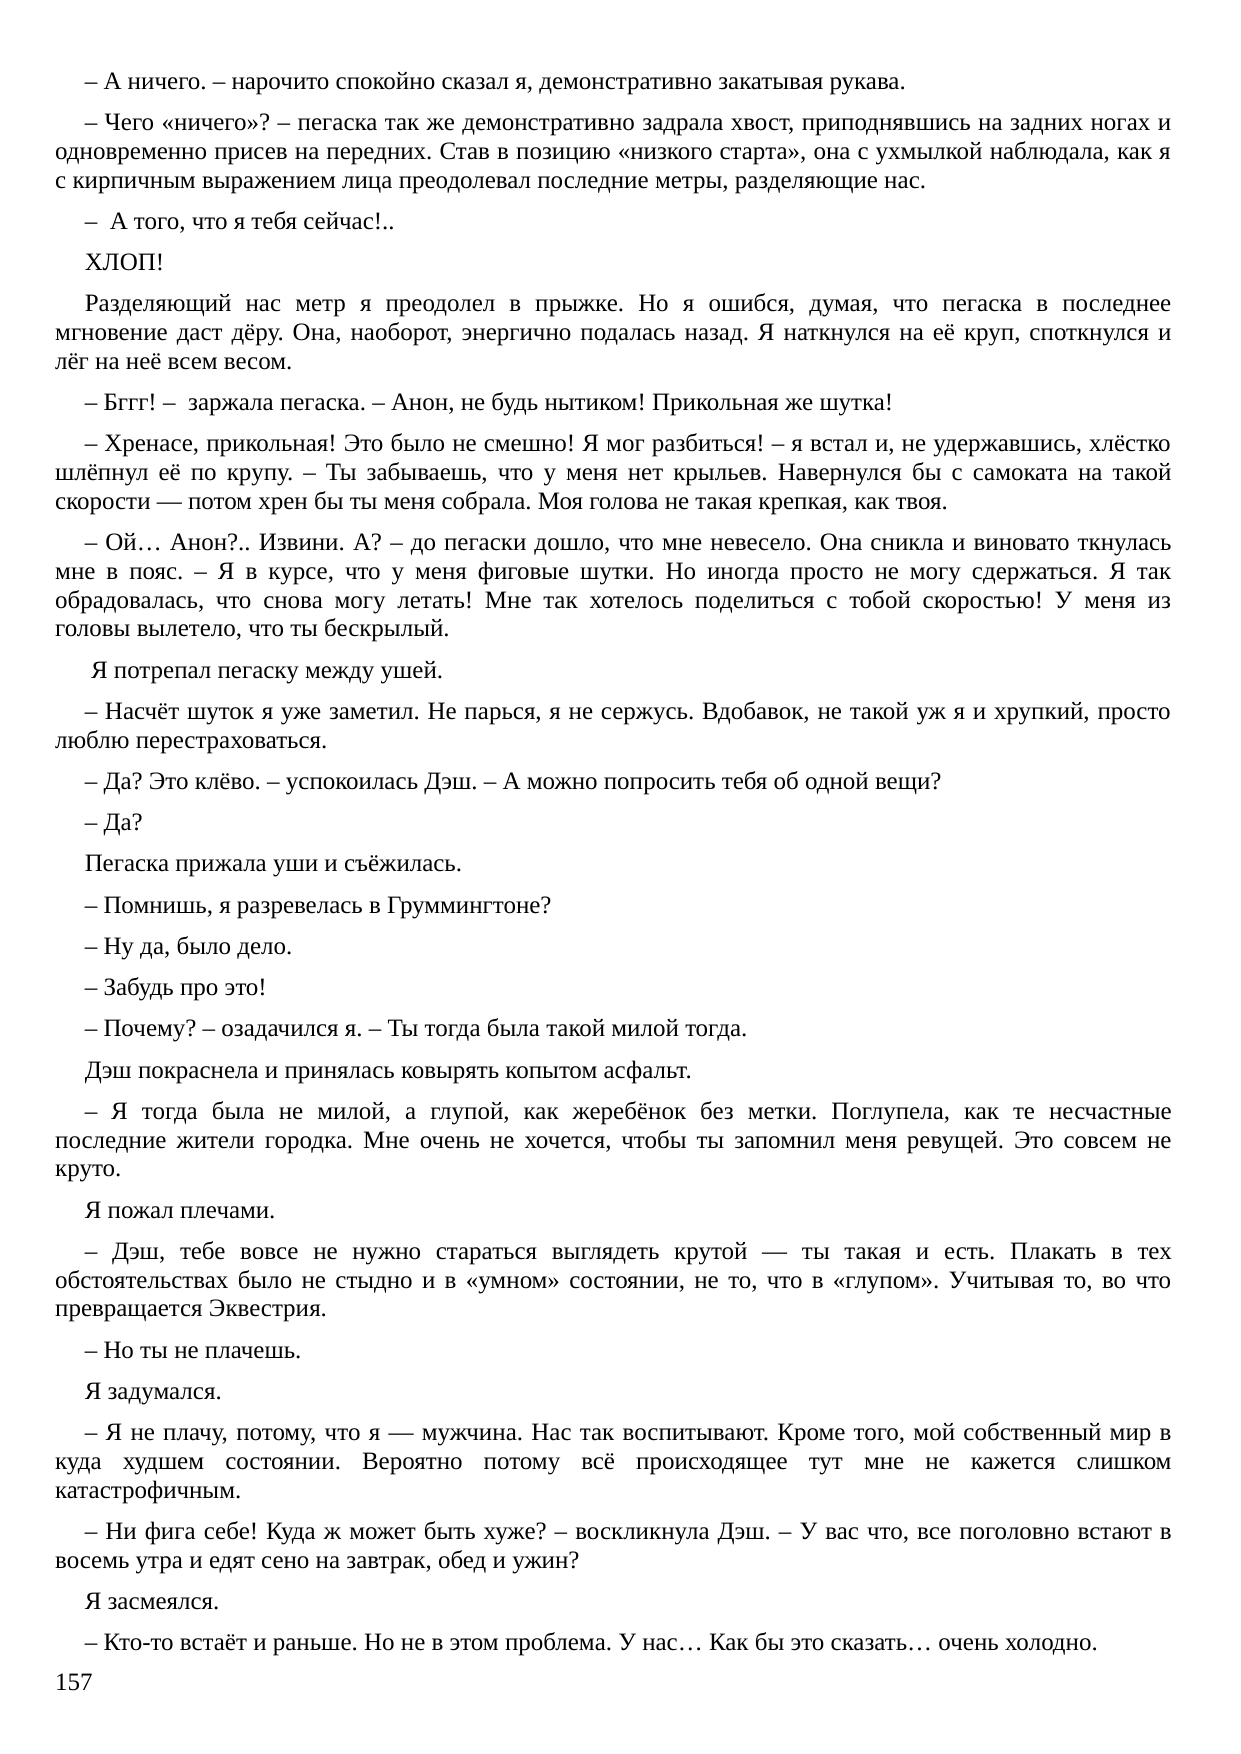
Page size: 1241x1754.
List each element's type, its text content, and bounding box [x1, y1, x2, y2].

text – Кто-то встаёт и раньше. Но не в этом проблема. У нас… Как бы это сказать… очень холодно. [55, 1627, 1173, 1656]
text – Бггг! – заржала пегаска. – Анон, не будь нытиком! Прикольная же шутка! [55, 387, 1173, 416]
text – Ой… Анон?.. Извини. А? – до пегаски дошло, что мне невесело. Она сникла и виновато ткнулась мне в пояс. – Я в курсе, что у меня фиговые шутки. Но иногда просто не могу сдержаться. Я так обрадовалась, что снова могу летать! Мне так хотелось поделиться с тобой скоростью! У меня из головы вылетело, что ты бескрылый. [55, 527, 1173, 642]
text Я засмеялся. [55, 1586, 1173, 1615]
text – Да? [55, 807, 1173, 836]
text – Насчёт шуток я уже заметил. Не парься, я не сержусь. Вдобавок, не такой уж я и хрупкий, просто люблю перестраховаться. [55, 696, 1173, 753]
text – Хренасе, прикольная! Это было не смешно! Я мог разбиться! – я встал и, не удержавшись, хлёстко шлёпнул её по крупу. – Ты забываешь, что у меня нет крыльев. Навернулся бы с самоката на такой скорости — потом хрен бы ты меня собрала. Моя голова не такая крепкая, как твоя. [55, 428, 1173, 515]
text Я пожал плечами. [55, 1195, 1173, 1223]
text – Почему? – озадачился я. – Ты тогда была такой милой тогда. [55, 1013, 1173, 1042]
text – Ну да, было дело. [55, 931, 1173, 960]
text – Да? Это клёво. – успокоилась Дэш. – А можно попросить тебя об одной вещи? [55, 766, 1173, 795]
text – А того, что я тебя сейчас!.. [55, 206, 1173, 235]
text – Помнишь, я разревелась в Груммингтоне? [55, 890, 1173, 918]
text – Я тогда была не милой, а глупой, как жеребёнок без метки. Поглупела, как те несчастные последние жители городка. Мне очень не хочется, чтобы ты запомнил меня ревущей. Это совсем не круто. [55, 1096, 1173, 1182]
text – Но ты не плачешь. [55, 1335, 1173, 1363]
text ХЛОП! [55, 247, 1173, 276]
text Пегаска прижала уши и съёжилась. [55, 848, 1173, 877]
text – Забудь про это! [55, 972, 1173, 1001]
text – А ничего. – нарочито спокойно сказал я, демонстративно закатывая рукава. [55, 66, 1173, 95]
text Разделяющий нас метр я преодолел в прыжке. Но я ошибся, думая, что пегаска в последнее мгновение даст дёру. Она, наоборот, энергично подалась назад. Я наткнулся на её круп, споткнулся и лёг на неё всем весом. [55, 288, 1173, 375]
text Я потрепал пегаску между ушей. [55, 655, 1173, 683]
text – Я не плачу, потому, что я — мужчина. Нас так воспитывают. Кроме того, мой собственный мир в куда худшем состоянии. Вероятно потому всё происходящее тут мне не кажется слишком катастрофичным. [55, 1417, 1173, 1503]
text – Ни фига себе! Куда ж может быть хуже? – воскликнула Дэш. – У вас что, все поголовно встают в восемь утра и едят сено на завтрак, обед и ужин? [55, 1516, 1173, 1573]
text Я задумался. [55, 1376, 1173, 1405]
text – Дэш, тебе вовсе не нужно стараться выглядеть крутой — ты такая и есть. Плакать в тех обстоятельствах было не стыдно и в «умном» состоянии, не то, что в «глупом». Учитывая то, во что превращается Эквестрия. [55, 1236, 1173, 1322]
text – Чего «ничего»? – пегаска так же демонстративно задрала хвост, приподнявшись на задних ногах и одновременно присев на передних. Став в позицию «низкого старта», она с ухмылкой наблюдала, как я с кирпичным выражением лица преодолевал последние метры, разделяющие нас. [55, 107, 1173, 193]
text Дэш покраснела и принялась ковырять копытом асфальт. [55, 1055, 1173, 1083]
